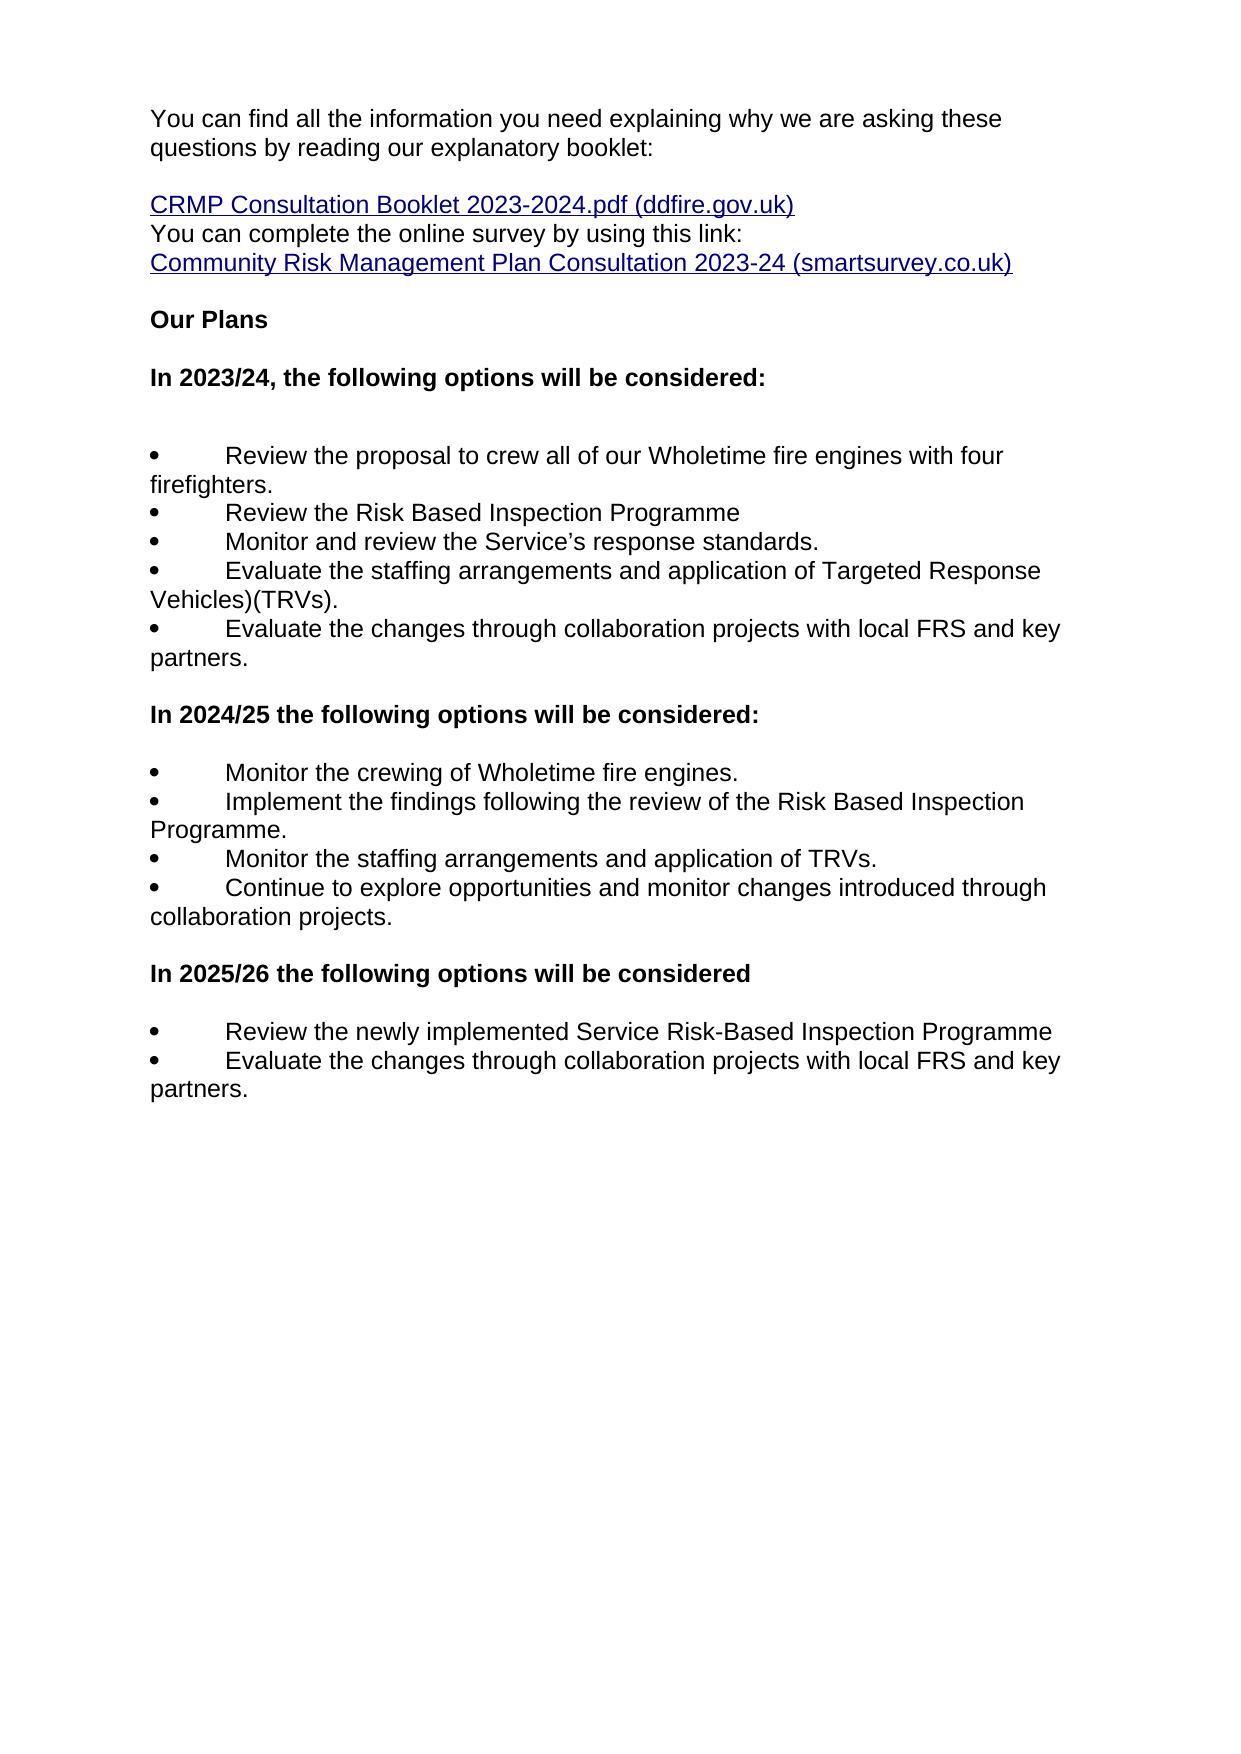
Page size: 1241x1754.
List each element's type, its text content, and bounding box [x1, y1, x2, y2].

list Evaluate the changes through collaboration projects with local FRS and key partners. [150, 1046, 1090, 1103]
list Monitor the staffing arrangements and application of TRVs. [150, 844, 1090, 873]
text In 2025/26 the following options will be considered [150, 959, 1090, 988]
list Review the proposal to crew all of our Wholetime fire engines with four firefighters. [150, 441, 1090, 498]
text Our Plans [150, 305, 1090, 334]
text You can complete the online survey by using this link: [150, 219, 1090, 247]
list Review the newly implemented Service Risk-Based Inspection Programme [150, 1017, 1090, 1046]
list Review the Risk Based Inspection Programme [150, 498, 1090, 527]
text You can find all the information you need explaining why we are asking these questions by reading our explanatory booklet: [150, 104, 1090, 161]
text In 2024/25 the following options will be considered: [150, 700, 1090, 729]
list Monitor the crewing of Wholetime fire engines. [150, 758, 1090, 786]
text CRMP Consultation Booklet 2023-2024.pdf (ddfire.gov.uk) [150, 190, 1090, 219]
list Evaluate the staffing arrangements and application of Targeted Response Vehicles)(TRVs). [150, 556, 1090, 614]
subtitle In 2023/24, the following options will be considered: [150, 362, 1090, 391]
list Evaluate the changes through collaboration projects with local FRS and key partners. [150, 614, 1090, 671]
text Community Risk Management Plan Consultation 2023-24 (smartsurvey.co.uk) [150, 247, 1090, 276]
list Implement the findings following the review of the Risk Based Inspection Programme. [150, 786, 1090, 844]
list Continue to explore opportunities and monitor changes introduced through collaboration projects. [150, 873, 1090, 931]
list Monitor and review the Service’s response standards. [150, 527, 1090, 556]
